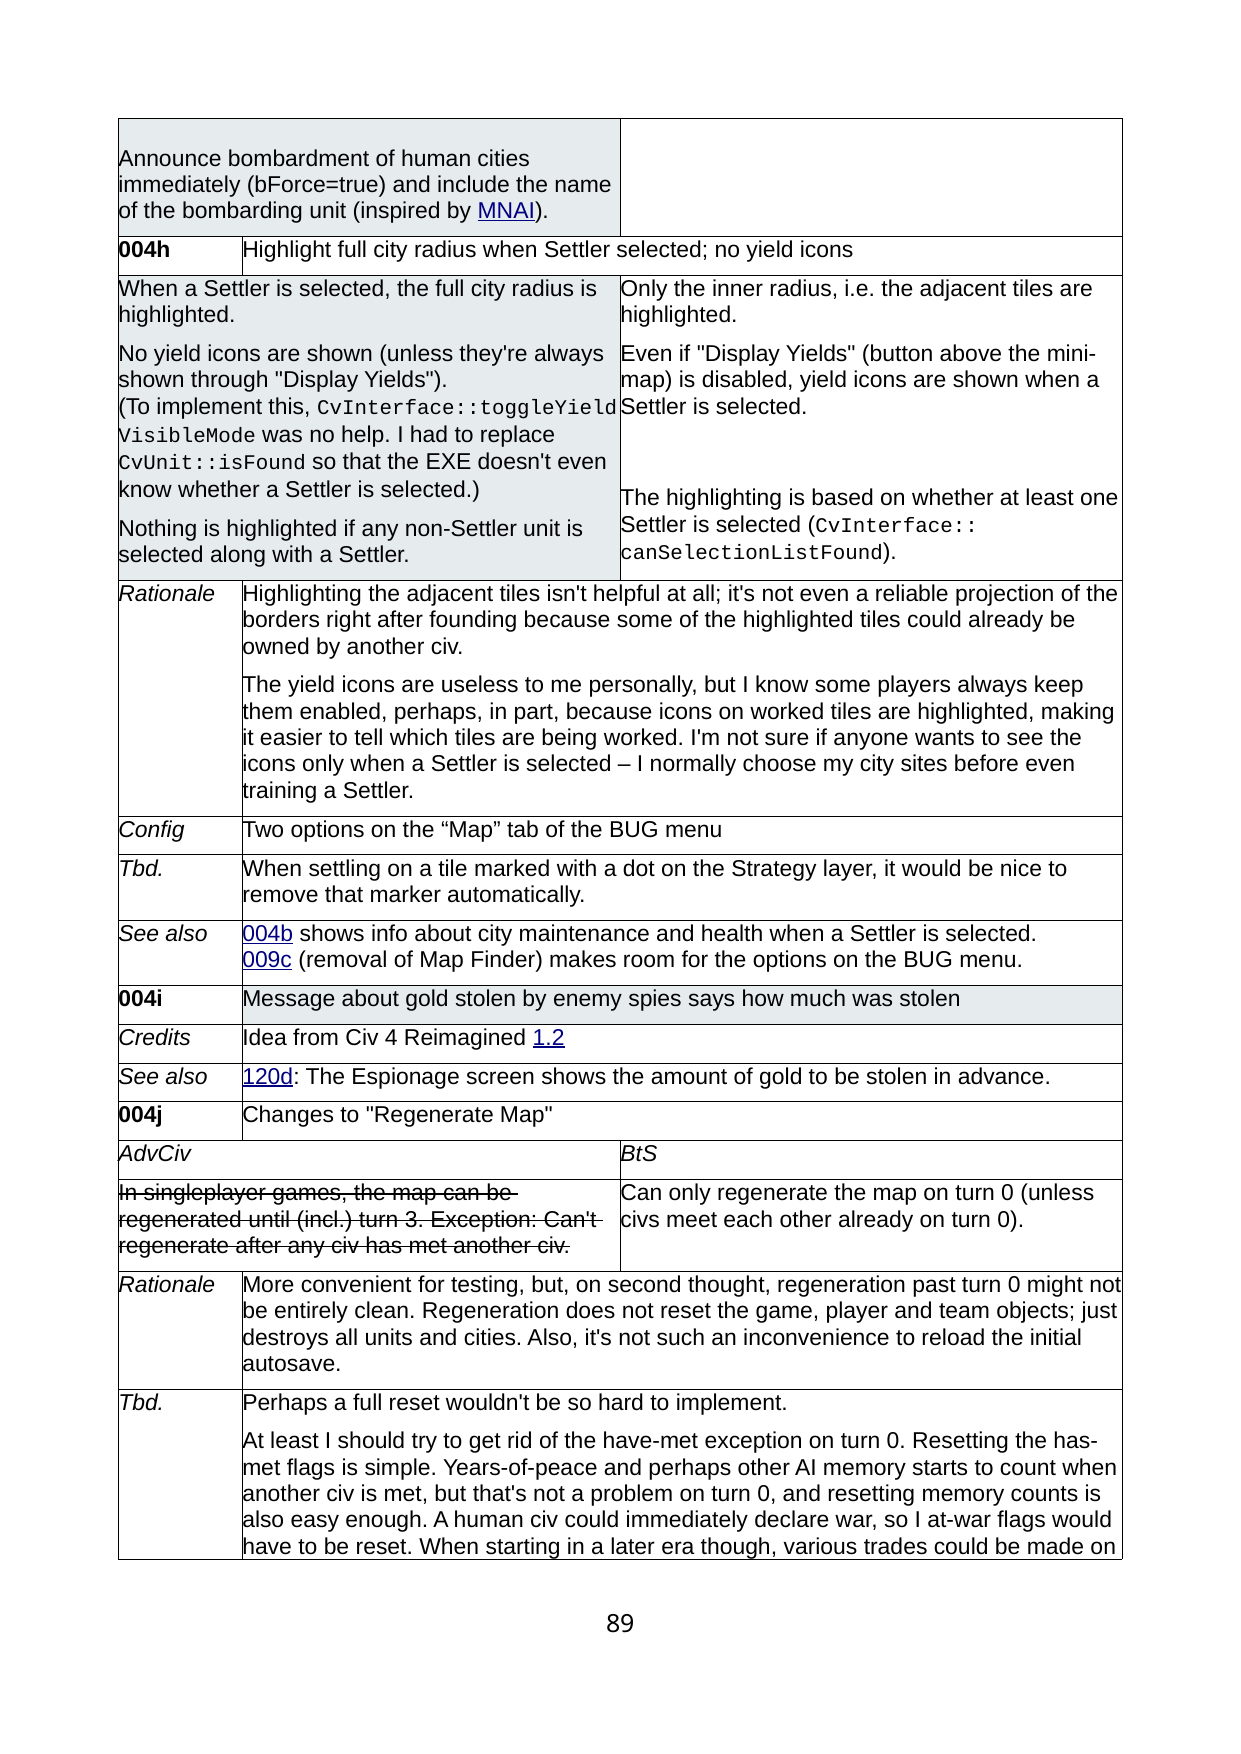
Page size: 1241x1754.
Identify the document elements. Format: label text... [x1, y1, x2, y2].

table_cell Highlighting the adjacent tiles isn't helpful at all; it's not even a reliable projection of the borders right after founding because some of the highlighted tiles could already be owned by another civ. The yield icons are useless to me personally, but I know some players always keep them enabled, perhaps, in part, because icons on worked tiles are highlighted, making it easier to tell which tiles are being worked. I'm not sure if anyone wants to see the icons only when a Settler is selected – I normally choose my city sites before even training a Settler. [243, 581, 1122, 816]
table_cell 004j [119, 1102, 242, 1140]
table_cell Tbd. [119, 855, 242, 919]
table_cell In singleplayer games, the map can be regenerated until (incl.) turn 3. Exception: Can't regenerate after any civ has met another civ. [119, 1180, 620, 1271]
table_cell Rationale [119, 1272, 242, 1388]
table_cell When a Settler is selected, the full city radius is highlighted. No yield icons are shown (unless they're always shown through "Display Yields"). (To implement this, CvInterface::toggleYield VisibleMode was no help. I had to replace CvUnit::isFound so that the EXE doesn't even know whether a Settler is selected.) Nothing is highlighted if any non-Settler unit is selected along with a Settler. [119, 276, 620, 580]
table_cell When settling on a tile marked with a dot on the Strategy layer, it would be nice to remove that marker automatically. [243, 855, 1122, 919]
table_cell 004i [119, 986, 242, 1024]
table_cell AdvCiv [119, 1141, 620, 1179]
table_cell Only the inner radius, i.e. the adjacent tiles are highlighted. Even if "Display Yields" (button above the mini-map) is disabled, yield icons are shown when a Settler is selected. The highlighting is based on whether at least one Settler is selected (CvInterface:: canSelectionListFound). [621, 276, 1122, 580]
table_cell 120d: The Espionage screen shows the amount of gold to be stolen in advance. [243, 1064, 1122, 1101]
table_cell Tbd. [119, 1390, 242, 1559]
table_cell Rationale [119, 581, 242, 816]
table_cell 004h [119, 237, 242, 275]
table_cell Changes to "Regenerate Map" [243, 1102, 1122, 1140]
table_cell More convenient for testing, but, on second thought, regeneration past turn 0 might not be entirely clean. Regeneration does not reset the game, player and team objects; just destroys all units and cities. Also, it's not such an inconvenience to reload the initial autosave. [243, 1272, 1122, 1388]
table_cell Announce bombardment of human cities immediately (bForce=true) and include the name of the bombarding unit (inspired by MNAI). [119, 119, 620, 236]
table_cell Two options on the “Map” tab of the BUG menu [243, 817, 1122, 854]
table_cell Idea from Civ 4 Reimagined 1.2 [243, 1025, 1122, 1062]
table_cell Can only regenerate the map on turn 0 (unless civs meet each other already on turn 0). [621, 1180, 1122, 1271]
table_cell 004b shows info about city maintenance and health when a Settler is selected. 009c (removal of Map Finder) makes room for the options on the BUG menu. [243, 921, 1122, 985]
table_cell See also [119, 921, 242, 985]
table_cell BtS [621, 1141, 1122, 1179]
table_cell Perhaps a full reset wouldn't be so hard to implement. At least I should try to get rid of the have-met exception on turn 0. Resetting the has-met flags is simple. Years-of-peace and perhaps other AI memory starts to count when another civ is met, but that's not a problem on turn 0, and resetting memory counts is also easy enough. A human civ could immediately declare war, so I at-war flags would have to be reset. When starting in a later era though, various trades could be made on [243, 1390, 1122, 1559]
table_cell Highlight full city radius when Settler selected; no yield icons [243, 237, 1122, 275]
table_cell Config [119, 817, 242, 854]
table_cell [621, 119, 1122, 236]
table_cell Credits [119, 1025, 242, 1062]
table_cell See also [119, 1064, 242, 1101]
table_cell Message about gold stolen by enemy spies says how much was stolen [243, 986, 1122, 1024]
